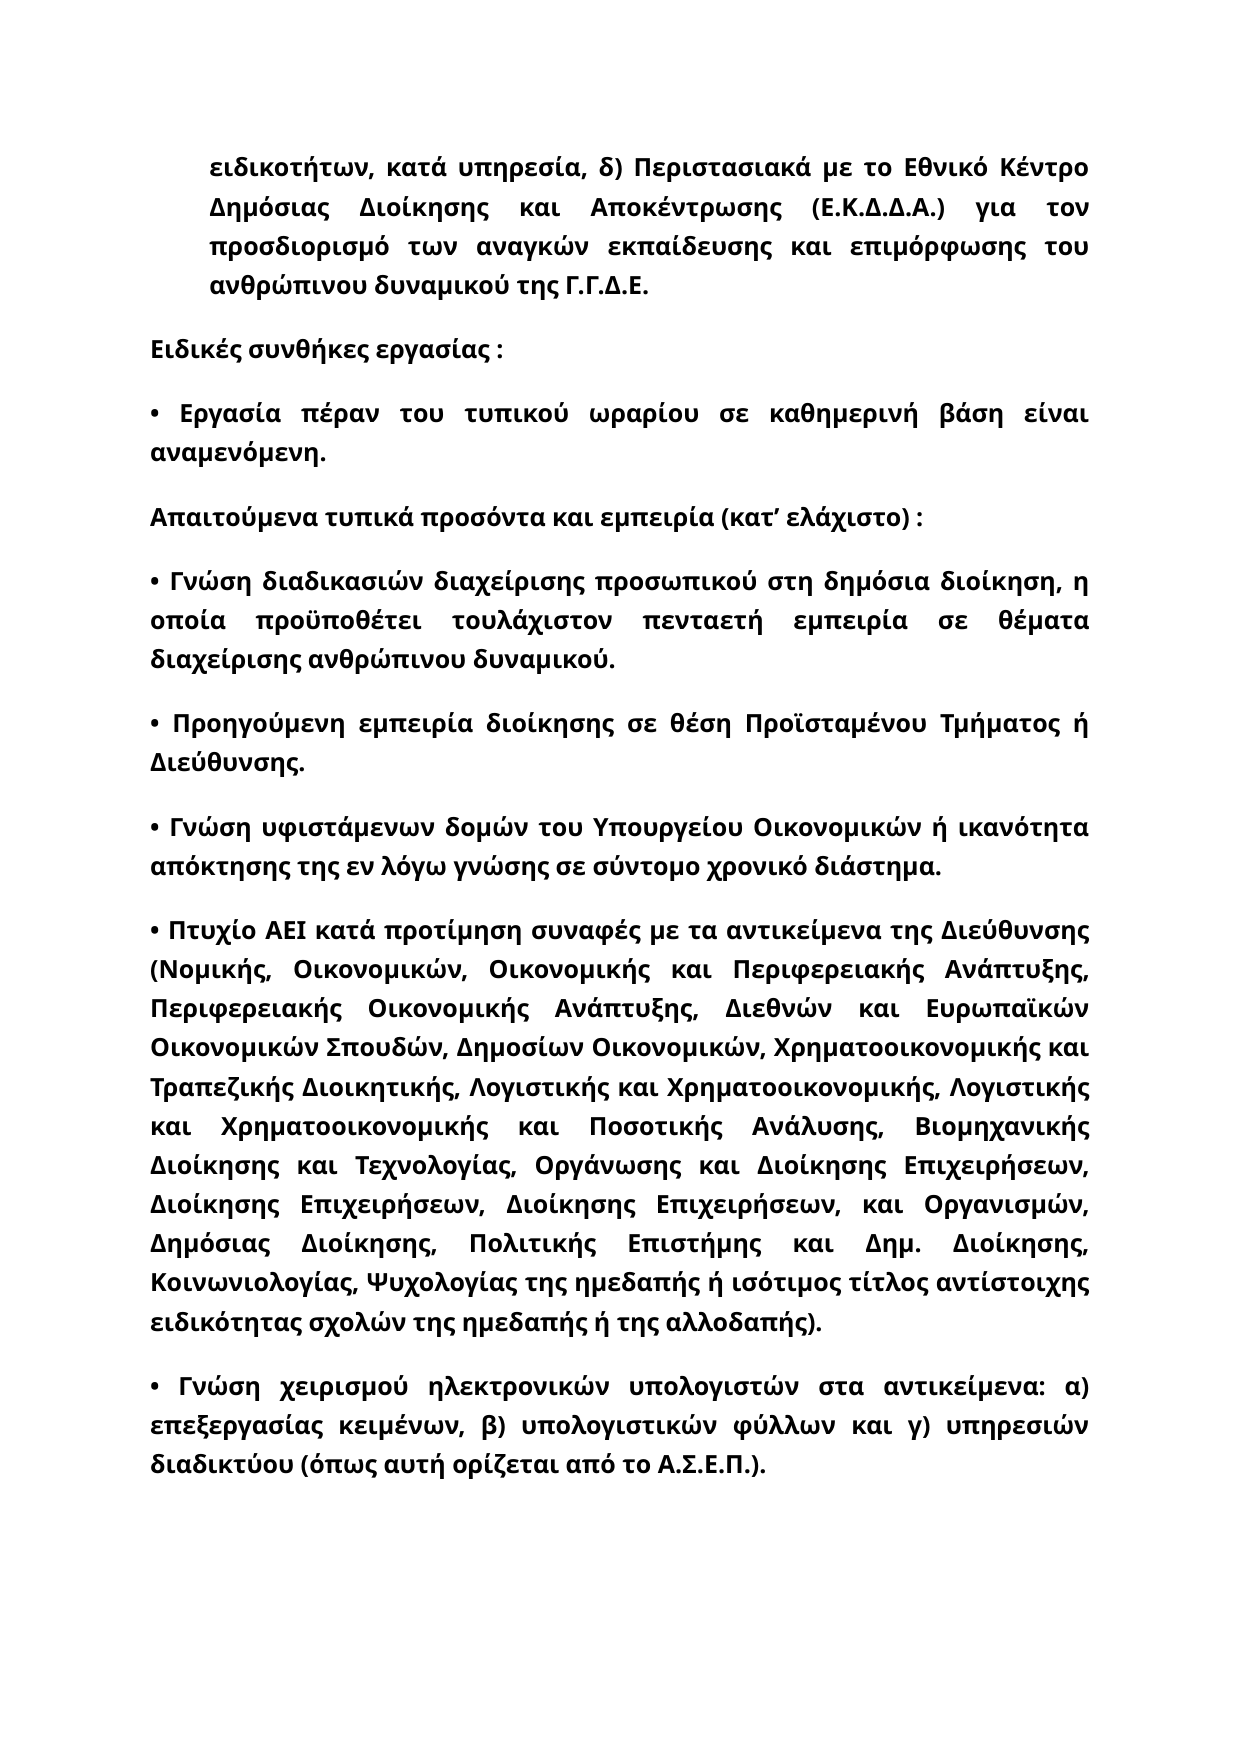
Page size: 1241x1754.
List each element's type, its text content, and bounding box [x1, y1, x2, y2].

text Ειδικές συνθήκες εργασίας : [150, 332, 1090, 366]
text • Πτυχίο ΑΕΙ κατά προτίμηση συναφές με τα αντικείμενα της Διεύθυνσης (Νομικής, Οικονομικών, Οικονομικής και Περιφερειακής Ανάπτυξης, Περιφερειακής Οικονομικής Ανάπτυξης, Διεθνών και Ευρωπαϊκών Οικονομικών Σπουδών, Δημοσίων Οικονομικών, Χρηματοοικονομικής και Τραπεζικής Διοικητικής, Λογιστικής και Χρηματοοικονομικής, Λογιστικής και Χρηματοοικονομικής και Ποσοτικής Ανάλυσης, Βιομηχανικής Διοίκησης και Τεχνολογίας, Οργάνωσης και Διοίκησης Επιχειρήσεων, Διοίκησης Επιχειρήσεων, Διοίκησης Επιχειρήσεων, και Οργανισμών, Δημόσιας Διοίκησης, Πολιτικής Επιστήμης και Δημ. Διοίκησης, Κοινωνιολογίας, Ψυχολογίας της ημεδαπής ή ισότιμος τίτλος αντίστοιχης ειδικότητας σχολών της ημεδαπής ή της αλλοδαπής). [150, 912, 1090, 1338]
text • Προηγούμενη εμπειρία διοίκησης σε θέση Προϊσταμένου Τμήματος ή Διεύθυνσης. [150, 706, 1090, 779]
list ειδικοτήτων, κατά υπηρεσία, δ) Περιστασιακά με το Εθνικό Κέντρο Δημόσιας Διοίκησης και Αποκέντρωσης (Ε.Κ.Δ.Δ.Α.) για τον προσδιορισμό των αναγκών εκπαίδευσης και επιμόρφωσης του ανθρώπινου δυναμικού της Γ.Γ.Δ.Ε. [150, 150, 1090, 302]
text • Γνώση χειρισμού ηλεκτρονικών υπολογιστών στα αντικείμενα: α) επεξεργασίας κειμένων, β) υπολογιστικών φύλλων και γ) υπηρεσιών διαδικτύου (όπως αυτή ορίζεται από το Α.Σ.Ε.Π.). [150, 1368, 1090, 1481]
text • Γνώση διαδικασιών διαχείρισης προσωπικού στη δημόσια διοίκηση, η οποία προϋποθέτει τουλάχιστον πενταετή εμπειρία σε θέματα διαχείρισης ανθρώπινου δυναμικού. [150, 563, 1090, 676]
text Απαιτούμενα τυπικά προσόντα και εμπειρία (κατ’ ελάχιστο) : [150, 499, 1090, 533]
text • Γνώση υφιστάμενων δομών του Υπουργείου Οικονομικών ή ικανότητα απόκτησης της εν λόγω γνώσης σε σύντομο χρονικό διάστημα. [150, 809, 1090, 882]
text • Εργασία πέραν του τυπικού ωραρίου σε καθημερινή βάση είναι αναμενόμενη. [150, 396, 1090, 469]
